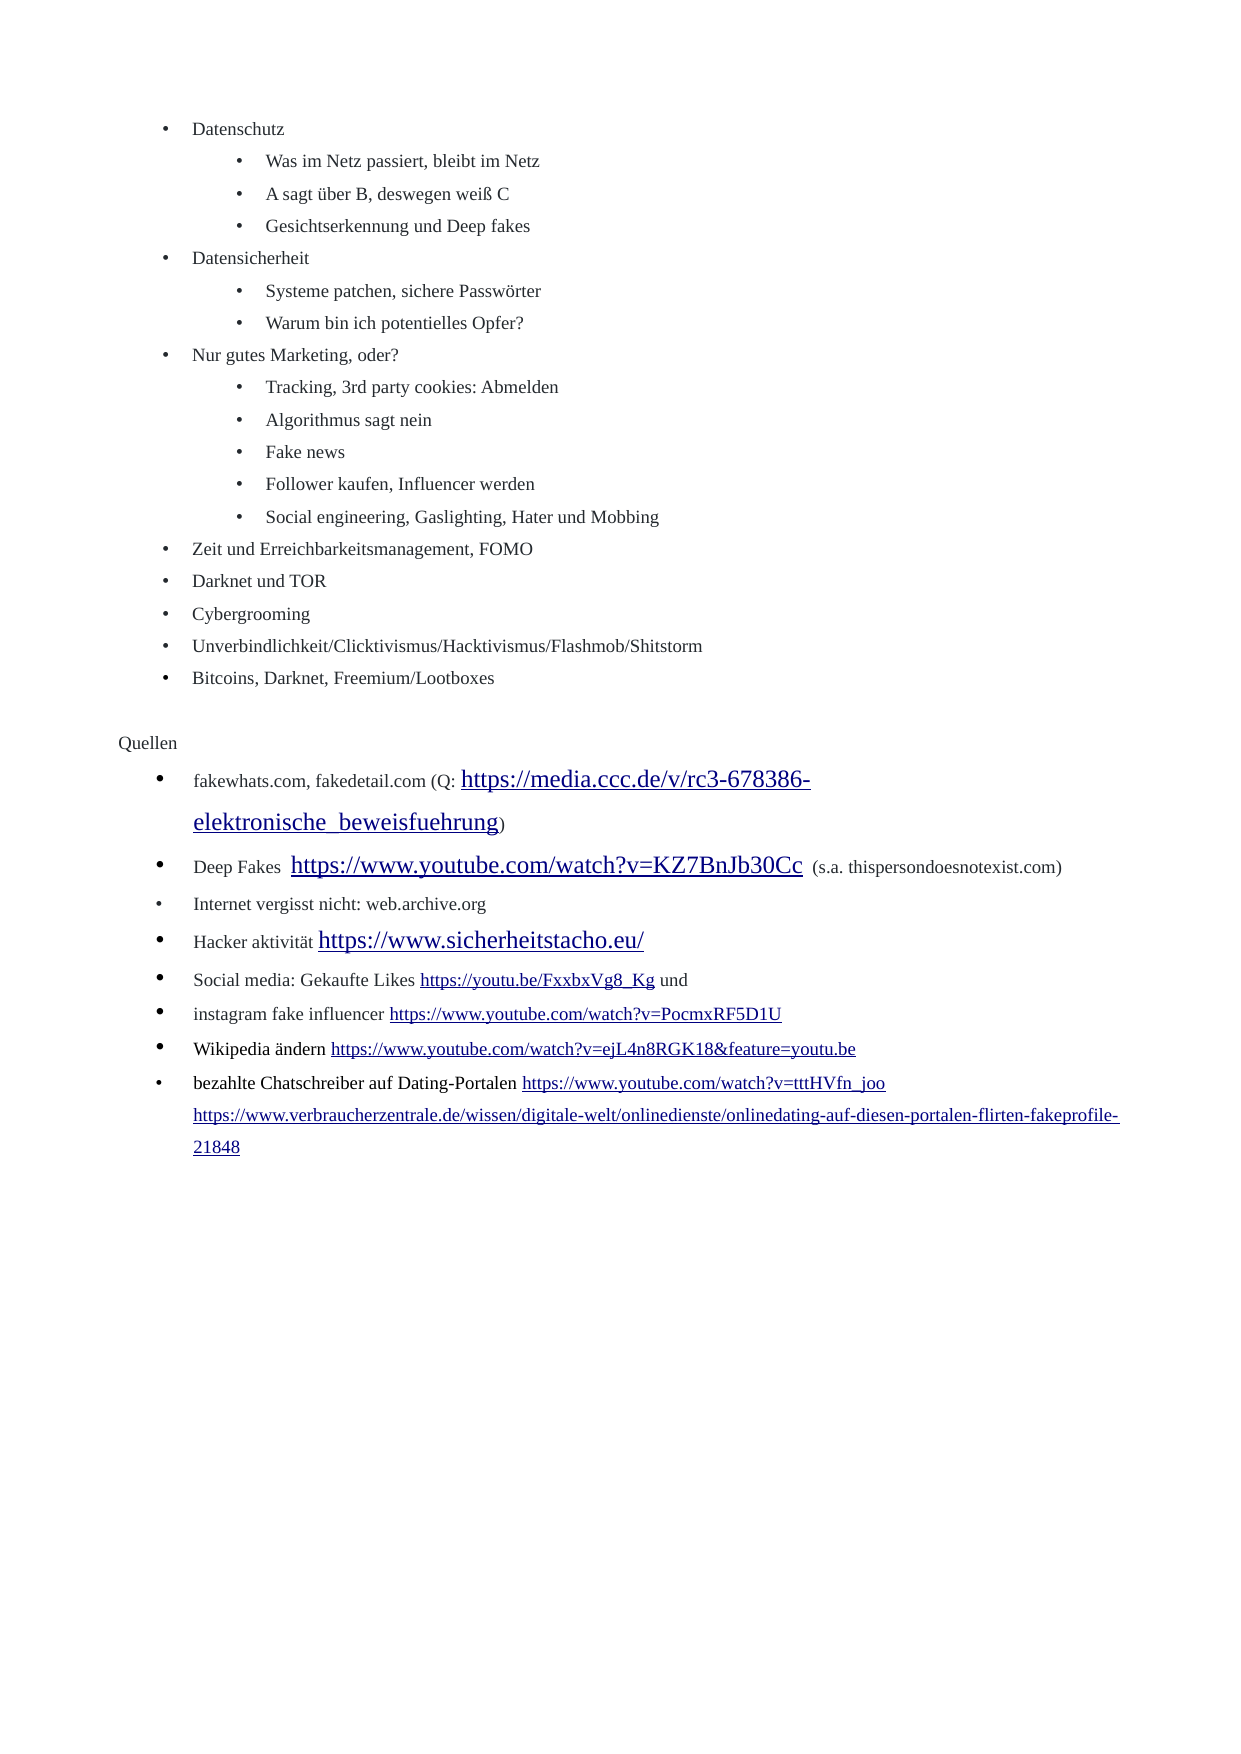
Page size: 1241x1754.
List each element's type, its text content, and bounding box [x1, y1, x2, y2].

list Social media: Gekaufte Likes https://youtu.be/FxxbxVg8_Kg und [156, 969, 1122, 992]
list Darknet und TOR [162, 570, 1122, 592]
list Tracking, 3rd party cookies: Abmelden [236, 376, 1122, 398]
list Social engineering, Gaslighting, Hater und Mobbing [236, 506, 1122, 527]
list instagram fake influencer https://www.youtube.com/watch?v=PocmxRF5D1U [156, 1003, 1122, 1026]
list Fake news [236, 441, 1122, 463]
text Quellen [118, 732, 1122, 753]
list Zeit und Erreichbarkeitsmanagement, FOMO [162, 538, 1122, 559]
list Gesichtserkennung und Deep fakes [236, 215, 1122, 237]
list Hacker aktivität https://www.sicherheitstacho.eu/ [156, 926, 1122, 954]
list fakewhats.com, fakedetail.com (Q: https://media.ccc.de/v/rc3-678386-elektronische_beweisfuehrung) [156, 764, 1122, 836]
list Bitcoins, Darknet, Freemium/Lootboxes [162, 667, 1122, 689]
list Follower kaufen, Influencer werden [236, 473, 1122, 495]
list Datensicherheit [162, 247, 1122, 269]
list Datenschutz [162, 118, 1122, 140]
list Wikipedia ändern https://www.youtube.com/watch?v=ejL4n8RGK18&feature=youtu.be [156, 1037, 1122, 1060]
list Systeme patchen, sichere Passwörter [236, 279, 1122, 301]
list Algorithmus sagt nein [236, 409, 1122, 430]
list Cybergrooming [162, 602, 1122, 624]
list Unverbindlichkeit/Clicktivismus/Hacktivismus/Flashmob/Shitstorm [162, 635, 1122, 656]
list Deep Fakes https://www.youtube.com/watch?v=KZ7BnJb30Cc (s.a. thispersondoesnotexist.com) [156, 850, 1122, 879]
list A sagt über B, deswegen weiß C [236, 183, 1122, 204]
list Internet vergisst nicht: web.archive.org [156, 893, 1122, 915]
list Was im Netz passiert, bleibt im Netz [236, 150, 1122, 172]
list Nur gutes Marketing, oder? [162, 344, 1122, 366]
list Warum bin ich potentielles Opfer? [236, 312, 1122, 333]
list bezahlte Chatschreiber auf Dating-Portalen https://www.youtube.com/watch?v=tttHVfn_joo https://www.verbraucherzentrale.de/wissen/digitale-welt/onlinedienste/onlinedating-auf-diesen-portalen-flirten-fakeprofile-21848 [156, 1072, 1122, 1158]
